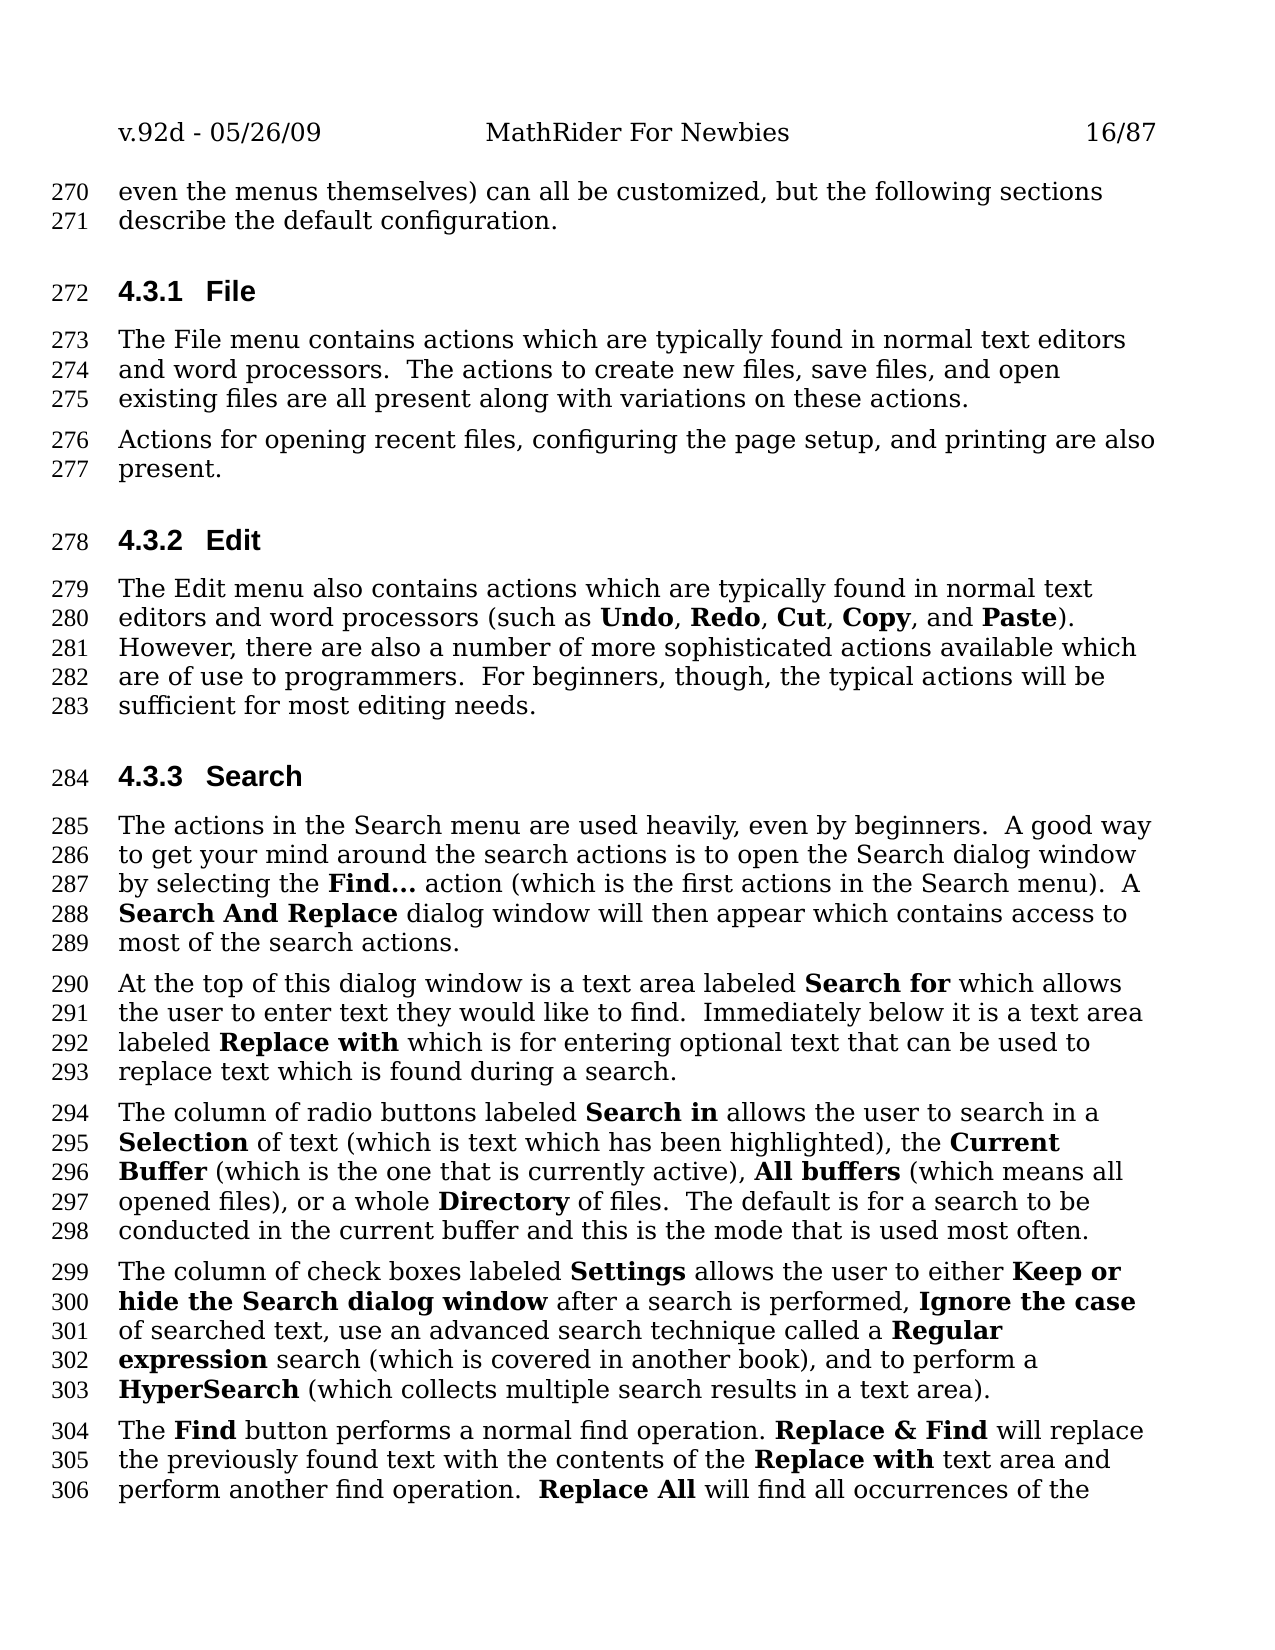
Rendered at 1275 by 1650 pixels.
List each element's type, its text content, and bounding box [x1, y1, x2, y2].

text The File menu contains actions which are typically found in normal text editors and word processors. The actions to create new files, save files, and open existing files are all present along with variations on these actions. [118, 326, 1157, 413]
subtitle Search [118, 759, 1157, 793]
text even the menus themselves) can all be customized, but the following sections describe the default configuration. [118, 177, 1157, 235]
text Actions for opening recent files, configuring the page setup, and printing are also present. [118, 425, 1157, 484]
text The Edit menu also contains actions which are typically found in normal text editors and word processors (such as Undo, Redo, Cut, Copy, and Paste). However, there are also a number of more sophisticated actions available which are of use to programmers. For beginners, though, the typical actions will be sufficient for most editing needs. [118, 574, 1157, 720]
text At the top of this dialog window is a text area labeled Search for which allows the user to enter text they would like to find. Immediately below it is a text area labeled Replace with which is for entering optional text that can be used to replace text which is found during a search. [118, 969, 1157, 1086]
subtitle Edit [118, 523, 1157, 556]
text The column of check boxes labeled Settings allows the user to either Keep or hide the Search dialog window after a search is performed, Ignore the case of searched text, use an advanced search technique called a Regular expression search (which is covered in another book), and to perform a HyperSearch (which collects multiple search results in a text area). [118, 1257, 1157, 1404]
subtitle File [118, 274, 1157, 308]
text The Find button performs a normal find operation. Replace & Find will replace the previously found text with the contents of the Replace with text area and perform another find operation. Replace All will find all occurrences of the [118, 1416, 1157, 1504]
text The actions in the Search menu are used heavily, even by beginners. A good way to get your mind around the search actions is to open the Search dialog window by selecting the Find... action (which is the first actions in the Search menu). A Search And Replace dialog window will then appear which contains access to most of the search actions. [118, 811, 1157, 957]
text The column of radio buttons labeled Search in allows the user to search in a Selection of text (which is text which has been highlighted), the Current Buffer (which is the one that is currently active), All buffers (which means all opened files), or a whole Directory of files. The default is for a search to be conducted in the current buffer and this is the mode that is used most often. [118, 1098, 1157, 1245]
